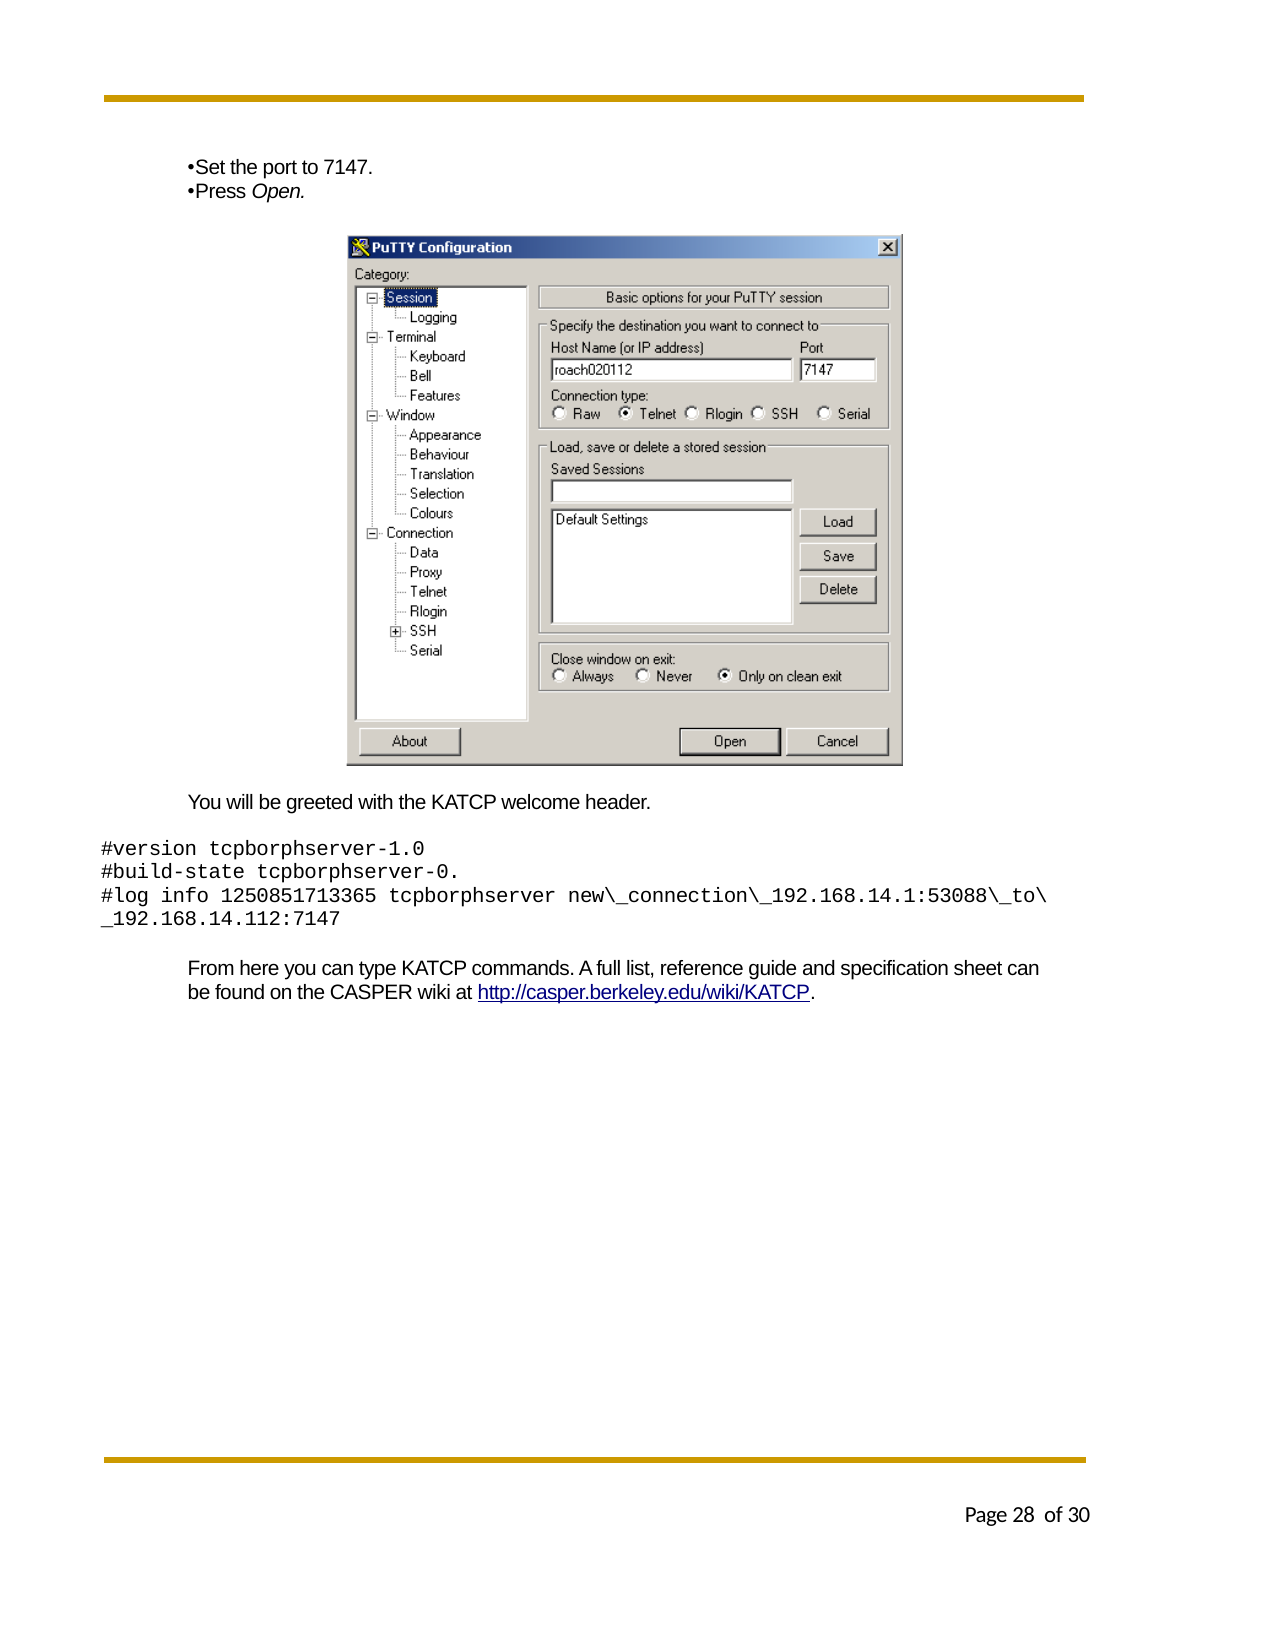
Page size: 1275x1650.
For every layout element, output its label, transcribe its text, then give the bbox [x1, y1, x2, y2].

list Press Open. [187, 179, 1062, 203]
text From here you can type KATCP commands. A full list, reference guide and specification sheet can be found on the CASPER wiki at http://casper.berkeley.edu/wiki/KATCP. [187, 956, 1062, 1004]
text #log info 1250851713365 tcpborphserver new\_connection\_192.168.14.1:53088\_to\_192.168.14.112:7147 [101, 885, 1149, 932]
list Set the port to 7147. [187, 155, 1062, 179]
text You will be greeted with the KATCP welcome header. [187, 789, 1062, 813]
text #version tcpborphserver-1.0 [101, 837, 1149, 861]
text #build-state tcpborphserver-0. [101, 861, 1149, 885]
